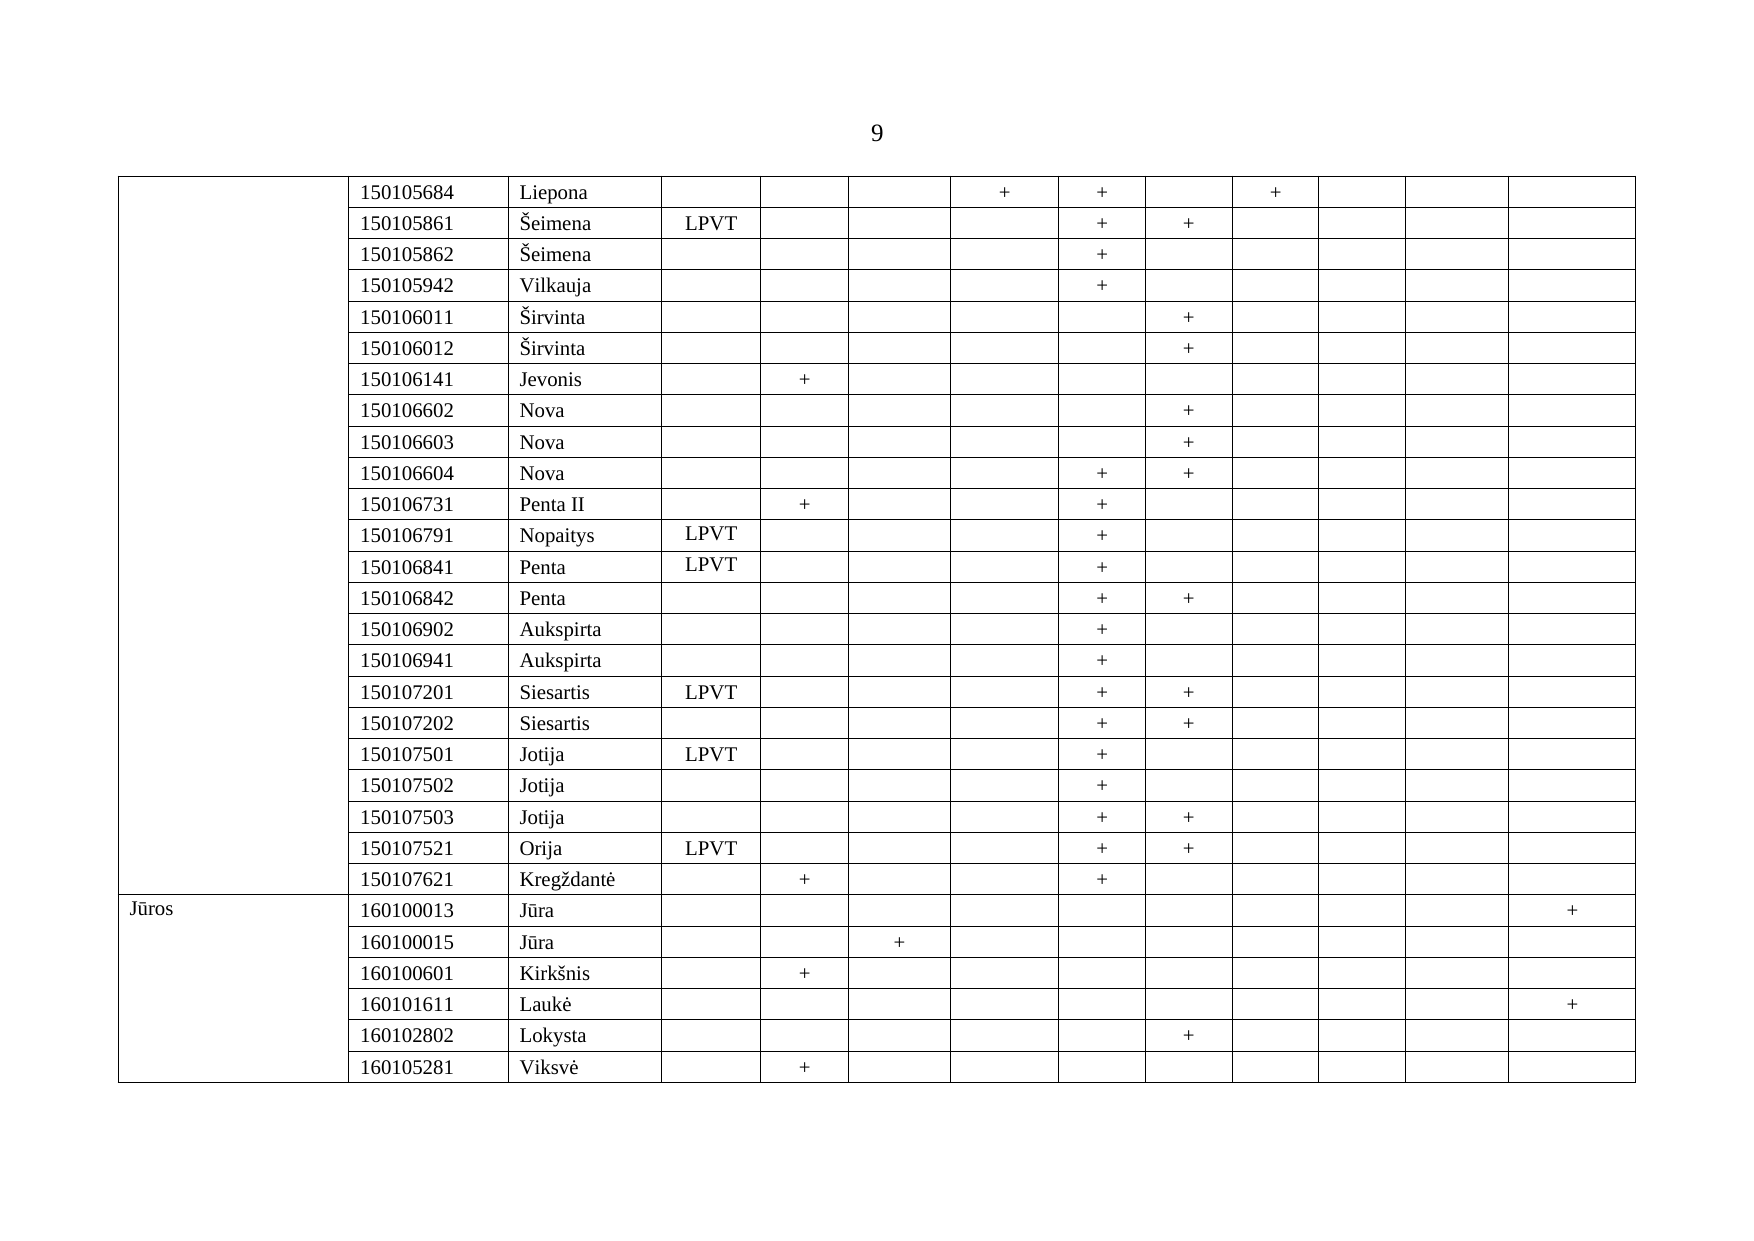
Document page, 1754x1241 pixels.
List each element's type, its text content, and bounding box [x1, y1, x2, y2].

table_cell 160101611 [349, 989, 508, 1019]
table_cell [951, 1052, 1058, 1082]
table_cell [951, 208, 1058, 238]
table_cell [849, 395, 950, 426]
table_cell [849, 1052, 950, 1082]
table_cell + [1059, 833, 1145, 863]
table_cell [662, 302, 760, 332]
table_cell [1146, 177, 1232, 207]
table_cell [1233, 302, 1318, 332]
table_cell [951, 895, 1058, 926]
table_cell [662, 239, 760, 269]
table_cell + [1059, 802, 1145, 832]
table_cell [1319, 614, 1405, 644]
table_cell [1509, 583, 1635, 613]
table_cell [1509, 364, 1635, 394]
table_cell + [1059, 708, 1145, 738]
table_cell 150106602 [349, 395, 508, 426]
table_cell [761, 833, 848, 863]
table_cell + [1146, 802, 1232, 832]
table_cell + [1509, 989, 1635, 1019]
table_cell [1319, 395, 1405, 426]
table_cell Siesartis [509, 708, 661, 738]
table_cell 150106902 [349, 614, 508, 644]
table_cell [951, 552, 1058, 582]
table_cell 150106842 [349, 583, 508, 613]
table_cell [1319, 864, 1405, 894]
table_cell [1233, 802, 1318, 832]
table_cell [1146, 739, 1232, 769]
table_cell [1319, 364, 1405, 394]
table_cell [1319, 458, 1405, 488]
table_cell 160102802 [349, 1020, 508, 1051]
table_cell LPVT [662, 833, 760, 863]
table_cell + [849, 927, 950, 957]
table_cell [1319, 1020, 1405, 1051]
table_cell [951, 833, 1058, 863]
table_cell [662, 958, 760, 988]
table_cell [1233, 395, 1318, 426]
table_cell [1059, 958, 1145, 988]
table_cell [951, 864, 1058, 894]
table_cell [849, 895, 950, 926]
table_cell [951, 427, 1058, 457]
table_cell [1406, 958, 1508, 988]
table_cell [951, 489, 1058, 519]
table_cell [951, 395, 1058, 426]
table_cell [1509, 427, 1635, 457]
table_cell [1233, 552, 1318, 582]
table_cell 150106012 [349, 333, 508, 363]
table_cell [951, 739, 1058, 769]
table_cell [1059, 302, 1145, 332]
table_cell [1233, 708, 1318, 738]
table_cell [951, 802, 1058, 832]
table_cell [1509, 802, 1635, 832]
table_cell [951, 770, 1058, 801]
table_cell Jūra [509, 895, 661, 926]
table_cell Penta [509, 583, 661, 613]
table_cell Nova [509, 395, 661, 426]
table_cell [849, 958, 950, 988]
table_cell Siesartis [509, 677, 661, 707]
table_cell [1509, 864, 1635, 894]
table_cell 150107521 [349, 833, 508, 863]
table_cell [1146, 364, 1232, 394]
table_cell [1406, 364, 1508, 394]
table_cell [1406, 333, 1508, 363]
table_cell [1319, 833, 1405, 863]
table_cell [1509, 614, 1635, 644]
table_cell [951, 458, 1058, 488]
table_cell [1319, 989, 1405, 1019]
table_cell [1146, 614, 1232, 644]
table_cell [662, 770, 760, 801]
table_cell [1319, 927, 1405, 957]
table_cell [1146, 270, 1232, 301]
table_cell [1233, 927, 1318, 957]
table_cell 160105281 [349, 1052, 508, 1082]
table_cell [1233, 458, 1318, 488]
table_cell [1319, 177, 1405, 207]
table_cell + [1059, 677, 1145, 707]
table_cell Laukė [509, 989, 661, 1019]
table_cell [849, 583, 950, 613]
table_cell [662, 614, 760, 644]
table_cell 150106731 [349, 489, 508, 519]
table_cell + [951, 177, 1058, 207]
table_cell [1233, 614, 1318, 644]
table_cell [1233, 895, 1318, 926]
table_cell [662, 427, 760, 457]
table_cell + [1059, 177, 1145, 207]
table_cell Orija [509, 833, 661, 863]
table_cell + [1059, 864, 1145, 894]
table_cell [1509, 708, 1635, 738]
table_cell 150106604 [349, 458, 508, 488]
table_cell [951, 645, 1058, 676]
table_cell Nova [509, 458, 661, 488]
table_cell + [1146, 458, 1232, 488]
table_cell [849, 645, 950, 676]
table_cell [761, 552, 848, 582]
table_cell [1319, 583, 1405, 613]
table_cell 150105862 [349, 239, 508, 269]
table_cell + [1146, 395, 1232, 426]
table_cell 150106941 [349, 645, 508, 676]
table_cell [1146, 989, 1232, 1019]
table_cell [1406, 645, 1508, 676]
table_cell [1406, 614, 1508, 644]
table_cell [849, 364, 950, 394]
table_cell [1146, 1052, 1232, 1082]
table_cell Kregždantė [509, 864, 661, 894]
table_cell [849, 739, 950, 769]
table_cell + [1059, 770, 1145, 801]
table_cell 150106791 [349, 520, 508, 551]
table_cell [1233, 677, 1318, 707]
table_cell [1233, 770, 1318, 801]
table_cell [1233, 239, 1318, 269]
table_cell [849, 302, 950, 332]
table_cell + [1059, 239, 1145, 269]
table_cell [1233, 364, 1318, 394]
table_cell Širvinta [509, 302, 661, 332]
table_cell [761, 177, 848, 207]
table_cell + [1059, 583, 1145, 613]
table_cell [1509, 270, 1635, 301]
table_cell [1319, 427, 1405, 457]
table_cell [1233, 333, 1318, 363]
table_cell [1233, 427, 1318, 457]
table_cell 150106841 [349, 552, 508, 582]
table_cell + [1146, 833, 1232, 863]
table_cell [1319, 708, 1405, 738]
table_cell [761, 520, 848, 551]
table_cell [662, 645, 760, 676]
table_cell [1233, 864, 1318, 894]
table_cell + [1146, 708, 1232, 738]
table_cell [1509, 645, 1635, 676]
table_cell [1509, 333, 1635, 363]
table_cell [1146, 895, 1232, 926]
table_cell [761, 927, 848, 957]
table_cell [849, 989, 950, 1019]
table_cell [1319, 645, 1405, 676]
table_cell [662, 864, 760, 894]
table_cell [849, 802, 950, 832]
table_cell [1509, 302, 1635, 332]
table_cell + [1509, 895, 1635, 926]
table_cell [1319, 208, 1405, 238]
table_cell [1406, 927, 1508, 957]
table_cell [1319, 739, 1405, 769]
table_cell [1509, 833, 1635, 863]
table_cell [1509, 739, 1635, 769]
table_cell + [1059, 614, 1145, 644]
table_cell [849, 708, 950, 738]
table_cell + [1059, 270, 1145, 301]
table_cell [849, 427, 950, 457]
table_cell [662, 989, 760, 1019]
table_cell [1059, 427, 1145, 457]
table_cell [951, 989, 1058, 1019]
table_cell + [1059, 552, 1145, 582]
table_cell 150107501 [349, 739, 508, 769]
table_cell [761, 739, 848, 769]
table_cell [951, 302, 1058, 332]
table_cell [951, 270, 1058, 301]
table_cell [662, 364, 760, 394]
table_cell [951, 333, 1058, 363]
table_cell [1319, 677, 1405, 707]
table_cell [849, 489, 950, 519]
table_cell [1319, 770, 1405, 801]
table_cell 160100013 [349, 895, 508, 926]
table_cell [1406, 864, 1508, 894]
table_cell + [1146, 208, 1232, 238]
table_cell [849, 833, 950, 863]
table_cell 150107621 [349, 864, 508, 894]
table_cell [1406, 677, 1508, 707]
table_cell [662, 395, 760, 426]
table_cell + [1146, 302, 1232, 332]
table_cell + [761, 958, 848, 988]
table_cell 150105861 [349, 208, 508, 238]
table_cell [849, 458, 950, 488]
table_cell LPVT [662, 520, 760, 551]
table_cell [1509, 395, 1635, 426]
table_cell [761, 458, 848, 488]
table_cell 150105684 [349, 177, 508, 207]
table_cell [1406, 552, 1508, 582]
table_cell [1509, 927, 1635, 957]
table_cell 150107502 [349, 770, 508, 801]
table_cell [951, 708, 1058, 738]
table_cell [1406, 302, 1508, 332]
table_cell [1406, 458, 1508, 488]
table_cell + [1059, 520, 1145, 551]
table_cell [662, 895, 760, 926]
table_cell [849, 1020, 950, 1051]
table_cell + [1146, 333, 1232, 363]
table_cell [1319, 302, 1405, 332]
table_cell [1406, 895, 1508, 926]
table_cell [1406, 989, 1508, 1019]
table_cell [1059, 1052, 1145, 1082]
table_cell 150106011 [349, 302, 508, 332]
table_cell [1233, 270, 1318, 301]
table_cell [1406, 427, 1508, 457]
table_cell 160100015 [349, 927, 508, 957]
table_cell [761, 239, 848, 269]
table_cell [1319, 1052, 1405, 1082]
table_cell + [761, 364, 848, 394]
table_cell [761, 583, 848, 613]
table_cell [662, 333, 760, 363]
table_cell + [1059, 458, 1145, 488]
table_cell [1319, 239, 1405, 269]
table_cell Vilkauja [509, 270, 661, 301]
table_cell [849, 770, 950, 801]
table_cell Nopaitys [509, 520, 661, 551]
table_cell Penta [509, 552, 661, 582]
table_cell [1233, 208, 1318, 238]
table_cell [1319, 802, 1405, 832]
table_cell [1509, 177, 1635, 207]
table_cell 150107202 [349, 708, 508, 738]
table_cell [1406, 833, 1508, 863]
table_cell Jotija [509, 802, 661, 832]
table_cell [1319, 489, 1405, 519]
table_cell + [761, 489, 848, 519]
table_cell [761, 333, 848, 363]
table_cell Jevonis [509, 364, 661, 394]
table_cell [1059, 395, 1145, 426]
table_cell [849, 333, 950, 363]
table_cell [1406, 1052, 1508, 1082]
table_cell [1233, 989, 1318, 1019]
table_cell Penta II [509, 489, 661, 519]
table_cell [1233, 583, 1318, 613]
table_cell [1509, 552, 1635, 582]
table_cell [1406, 583, 1508, 613]
table_cell [1406, 1020, 1508, 1051]
table_cell [761, 770, 848, 801]
table_cell [1233, 645, 1318, 676]
table_cell [119, 177, 348, 894]
table_cell + [1146, 677, 1232, 707]
table_cell [761, 895, 848, 926]
table_cell [761, 208, 848, 238]
table_cell + [1146, 583, 1232, 613]
table_cell 150107201 [349, 677, 508, 707]
table_cell [1146, 958, 1232, 988]
table_cell [1406, 802, 1508, 832]
table_cell [849, 239, 950, 269]
table_cell [662, 802, 760, 832]
table_cell + [1146, 427, 1232, 457]
table_cell [1406, 270, 1508, 301]
table_cell + [1146, 1020, 1232, 1051]
table_cell + [1233, 177, 1318, 207]
table_cell + [1059, 645, 1145, 676]
table_cell [1233, 958, 1318, 988]
table_cell [761, 1020, 848, 1051]
table_cell [1509, 489, 1635, 519]
table_cell [849, 552, 950, 582]
table_cell [951, 958, 1058, 988]
table_cell Šeimena [509, 208, 661, 238]
table_cell Aukspirta [509, 645, 661, 676]
table_cell + [1059, 208, 1145, 238]
table_cell [1146, 770, 1232, 801]
table_cell Šeimena [509, 239, 661, 269]
table_cell [1146, 520, 1232, 551]
table_cell [1406, 395, 1508, 426]
table_cell Nova [509, 427, 661, 457]
table_cell Jūra [509, 927, 661, 957]
table_cell [1509, 1052, 1635, 1082]
table_cell + [1059, 489, 1145, 519]
table_cell [1509, 458, 1635, 488]
table_cell [761, 427, 848, 457]
table_cell [761, 677, 848, 707]
table_cell [1509, 958, 1635, 988]
table_cell [1059, 1020, 1145, 1051]
table_cell Lokysta [509, 1020, 661, 1051]
table_cell [849, 208, 950, 238]
table_cell + [761, 864, 848, 894]
table_cell [951, 927, 1058, 957]
table_cell [1509, 520, 1635, 551]
table_cell LPVT [662, 208, 760, 238]
table_cell [761, 395, 848, 426]
table_cell 150106603 [349, 427, 508, 457]
table_cell [1059, 364, 1145, 394]
table_cell [1319, 520, 1405, 551]
table_cell [1146, 239, 1232, 269]
table_cell 150107503 [349, 802, 508, 832]
table_cell [1146, 645, 1232, 676]
table_cell [1509, 239, 1635, 269]
table_cell [1059, 333, 1145, 363]
table_cell [1146, 927, 1232, 957]
table_cell Jotija [509, 770, 661, 801]
table_cell [1059, 927, 1145, 957]
table_cell [761, 614, 848, 644]
table_cell 150105942 [349, 270, 508, 301]
table_cell [1406, 770, 1508, 801]
table_cell [662, 1052, 760, 1082]
table_cell [951, 364, 1058, 394]
table_cell [849, 614, 950, 644]
table_cell + [1059, 739, 1145, 769]
table_cell [1509, 208, 1635, 238]
table_cell [1509, 677, 1635, 707]
table_cell [1233, 739, 1318, 769]
table_cell [1319, 895, 1405, 926]
table_cell [662, 177, 760, 207]
table_cell [951, 583, 1058, 613]
table_cell [849, 177, 950, 207]
table_cell [849, 520, 950, 551]
table_cell [761, 802, 848, 832]
table_cell [761, 270, 848, 301]
table_cell [1146, 489, 1232, 519]
table_cell Aukspirta [509, 614, 661, 644]
table_cell [761, 302, 848, 332]
table_cell [1233, 833, 1318, 863]
table_cell [761, 645, 848, 676]
table_cell [1233, 1052, 1318, 1082]
table_cell LPVT [662, 739, 760, 769]
table_cell [849, 864, 950, 894]
table_cell [1146, 864, 1232, 894]
table_cell [662, 583, 760, 613]
table_cell + [761, 1052, 848, 1082]
table_cell [662, 458, 760, 488]
table_cell [662, 708, 760, 738]
table_cell [1406, 739, 1508, 769]
table_cell [1319, 958, 1405, 988]
table_cell [951, 239, 1058, 269]
table_cell [662, 1020, 760, 1051]
table_cell [1406, 520, 1508, 551]
table_cell [1406, 177, 1508, 207]
table_cell [951, 1020, 1058, 1051]
table_cell [1406, 208, 1508, 238]
table_cell Jūros [119, 895, 348, 1082]
table_cell [1233, 489, 1318, 519]
table_cell [1509, 770, 1635, 801]
table_cell [761, 989, 848, 1019]
table_cell [1059, 989, 1145, 1019]
table_cell [1319, 333, 1405, 363]
table_cell 160100601 [349, 958, 508, 988]
table_cell [849, 270, 950, 301]
table_cell Viksvė [509, 1052, 661, 1082]
table_cell [761, 708, 848, 738]
table_cell [1146, 552, 1232, 582]
table_cell [662, 270, 760, 301]
table_cell [1233, 520, 1318, 551]
table_cell Liepona [509, 177, 661, 207]
table_cell [1059, 895, 1145, 926]
table_cell [849, 677, 950, 707]
table_cell LPVT [662, 552, 760, 582]
table_cell [1509, 1020, 1635, 1051]
table_cell [951, 677, 1058, 707]
table_cell Širvinta [509, 333, 661, 363]
table_cell Jotija [509, 739, 661, 769]
table_cell 150106141 [349, 364, 508, 394]
table_cell [951, 520, 1058, 551]
table_cell [1406, 708, 1508, 738]
table_cell LPVT [662, 677, 760, 707]
table_cell [1406, 489, 1508, 519]
table_cell [1319, 270, 1405, 301]
table_cell Kirkšnis [509, 958, 661, 988]
table_cell [1406, 239, 1508, 269]
table_cell [1319, 552, 1405, 582]
table_cell [1233, 1020, 1318, 1051]
table_cell [662, 489, 760, 519]
table_cell [662, 927, 760, 957]
table_cell [951, 614, 1058, 644]
